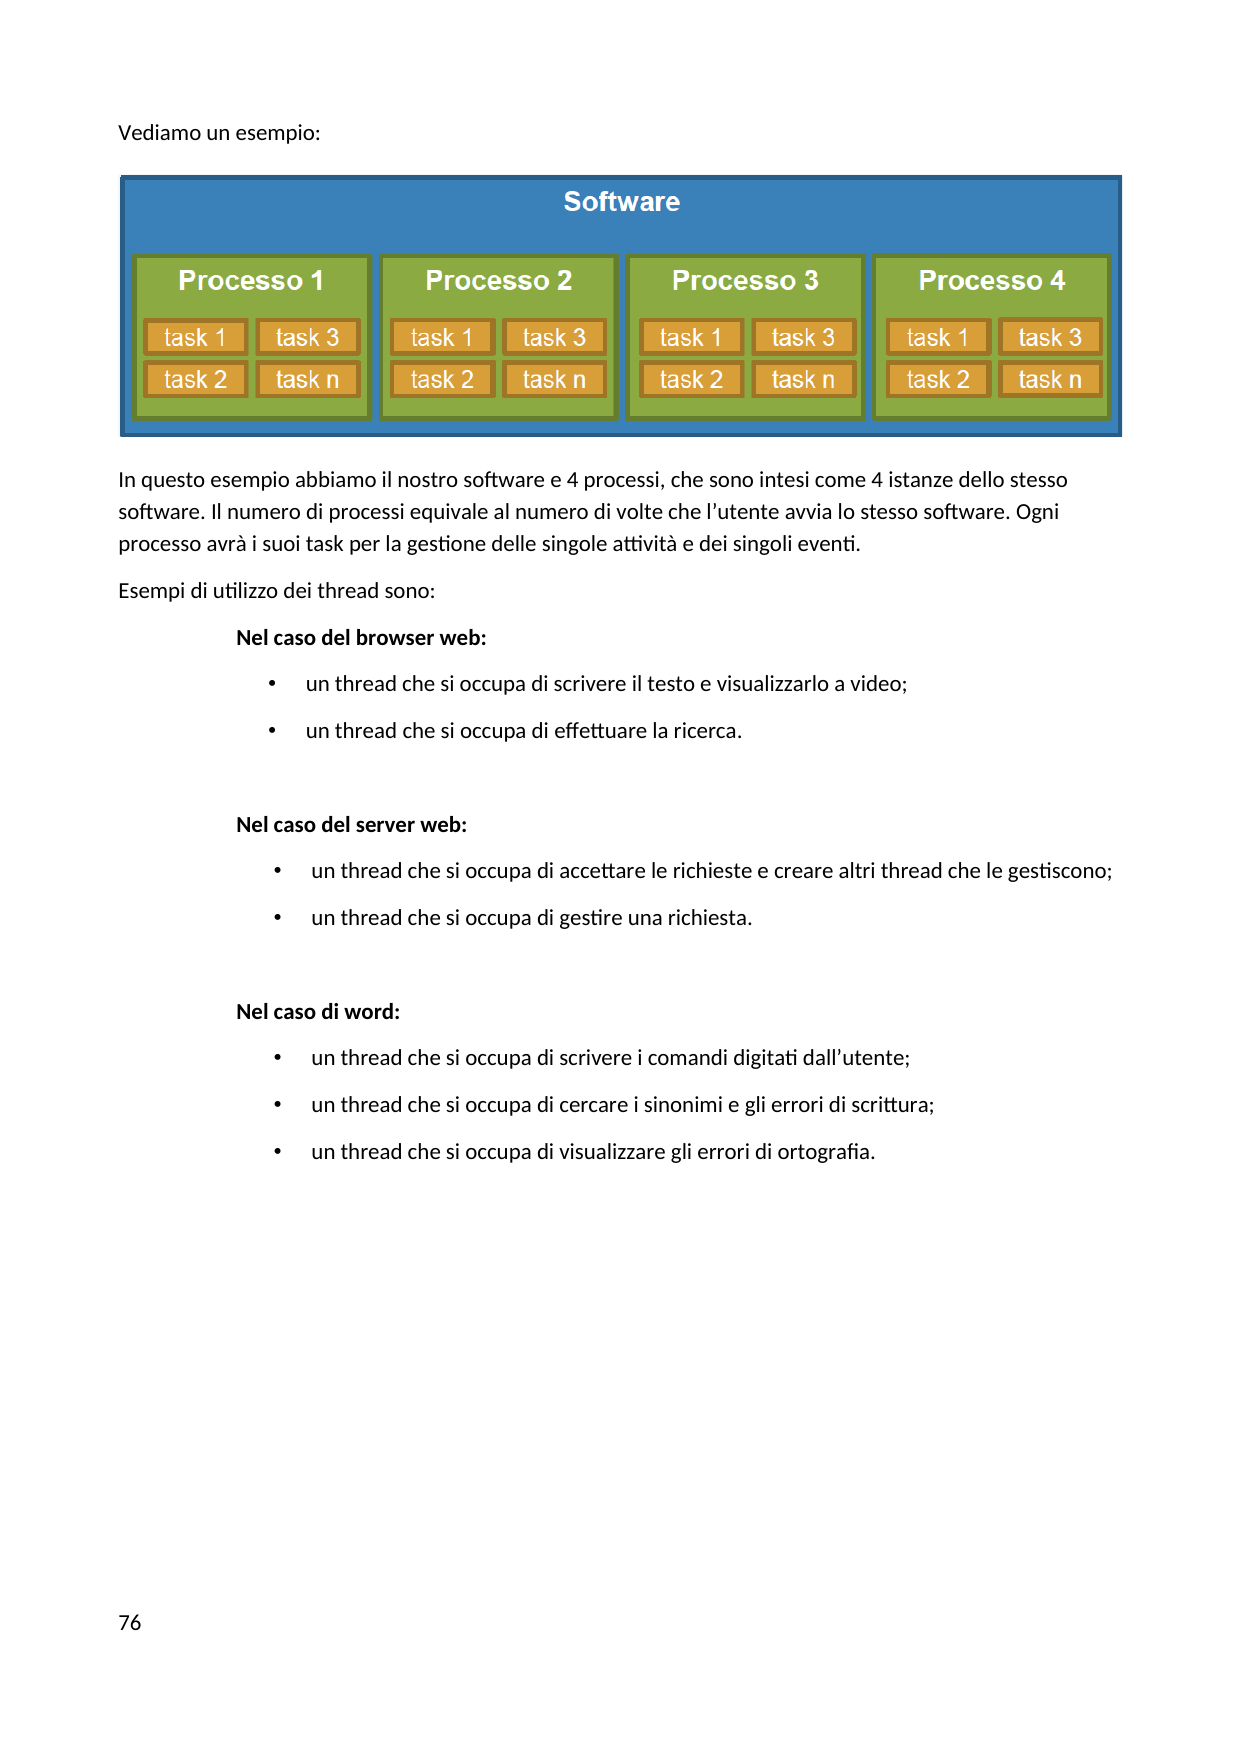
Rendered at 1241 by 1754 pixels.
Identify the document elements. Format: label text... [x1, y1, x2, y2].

text Nel caso di word: [118, 997, 1122, 1025]
list un thread che si occupa di scrivere il testo e visualizzarlo a video; [268, 669, 1122, 697]
text Esempi di utilizzo dei thread sono: [118, 576, 1122, 604]
text Nel caso del browser web: [118, 623, 1122, 651]
list un thread che si occupa di gestire una richiesta. [274, 903, 1122, 931]
text In questo esempio abbiamo il nostro software e 4 processi, che sono intesi come 4 istanze dello stesso software. Il numero di processi equivale al numero di volte che l’utente avvia lo stesso software. Ogni processo avrà i suoi task per la gestione delle singole attività e dei singoli eventi. [118, 465, 1122, 557]
list un thread che si occupa di scrivere i comandi digitati dall’utente; [274, 1043, 1122, 1072]
text Nel caso del server web: [118, 810, 1122, 838]
list un thread che si occupa di effettuare la ricerca. [268, 716, 1122, 744]
text Vediamo un esempio: [118, 118, 1122, 146]
list un thread che si occupa di cercare i sinonimi e gli errori di scrittura; [274, 1090, 1122, 1118]
picture [118, 174, 1123, 437]
list un thread che si occupa di visualizzare gli errori di ortografia. [274, 1137, 1122, 1165]
list un thread che si occupa di accettare le richieste e creare altri thread che le gestiscono; [274, 856, 1122, 884]
